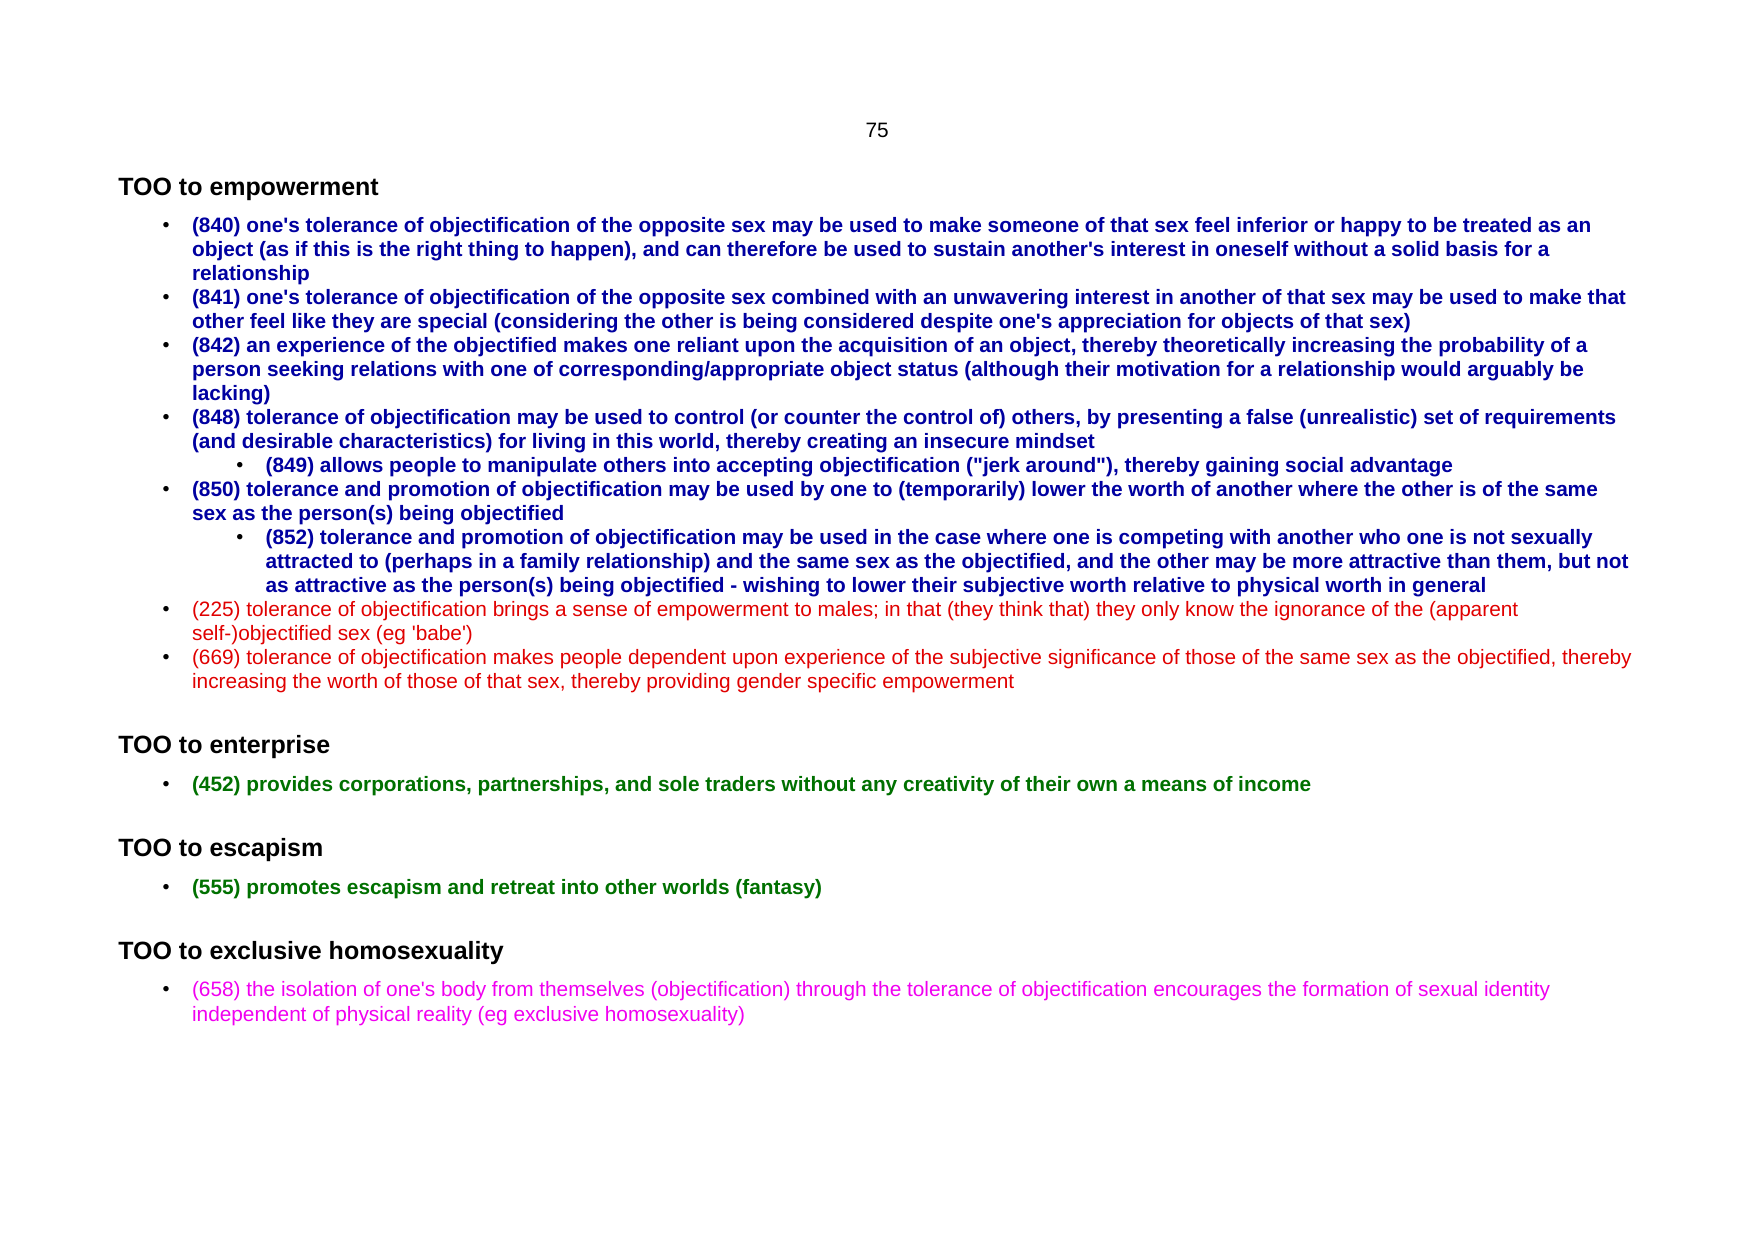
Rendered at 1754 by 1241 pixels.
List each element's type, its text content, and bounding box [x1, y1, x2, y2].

list (850) tolerance and promotion of objectification may be used by one to (temporarily) lower the worth of another where the other is of the same sex as the person(s) being objectified [162, 477, 1636, 525]
subtitle TOO to exclusive homosexuality [118, 936, 1636, 965]
list (841) one's tolerance of objectification of the opposite sex combined with an unwavering interest in another of that sex may be used to make that other feel like they are special (considering the other is being considered despite one's appreciation for objects of that sex) [162, 285, 1636, 333]
list (225) tolerance of objectification brings a sense of empowerment to males; in that (they think that) they only know the ignorance of the (apparent self-)objectified sex (eg 'babe') [162, 597, 1636, 645]
list (849) allows people to manipulate others into accepting objectification ("jerk around"), thereby gaining social advantage [236, 453, 1636, 477]
list (852) tolerance and promotion of objectification may be used in the case where one is competing with another who one is not sexually attracted to (perhaps in a family relationship) and the same sex as the objectified, and the other may be more attractive than them, but not as attractive as the person(s) being objectified - wishing to lower their subjective worth relative to physical worth in general [236, 525, 1636, 597]
subtitle TOO to escapism [118, 833, 1636, 862]
list (452) provides corporations, partnerships, and sole traders without any creativity of their own a means of income [162, 772, 1636, 796]
list (658) the isolation of one's body from themselves (objectification) through the tolerance of objectification encourages the formation of sexual identity independent of physical reality (eg exclusive homosexuality) [162, 977, 1636, 1025]
list (555) promotes escapism and retreat into other worlds (fantasy) [162, 874, 1636, 898]
list (669) tolerance of objectification makes people dependent upon experience of the subjective significance of those of the same sex as the objectified, thereby increasing the worth of those of that sex, thereby providing gender specific empowerment [162, 645, 1636, 693]
subtitle TOO to enterprise [118, 730, 1636, 759]
subtitle TOO to empowerment [118, 172, 1636, 200]
list (848) tolerance of objectification may be used to control (or counter the control of) others, by presenting a false (unrealistic) set of requirements (and desirable characteristics) for living in this world, thereby creating an insecure mindset [162, 405, 1636, 453]
list (840) one's tolerance of objectification of the opposite sex may be used to make someone of that sex feel inferior or happy to be treated as an object (as if this is the right thing to happen), and can therefore be used to sustain another's interest in oneself without a solid basis for a relationship [162, 213, 1636, 285]
list (842) an experience of the objectified makes one reliant upon the acquisition of an object, thereby theoretically increasing the probability of a person seeking relations with one of corresponding/appropriate object status (although their motivation for a relationship would arguably be lacking) [162, 333, 1636, 405]
